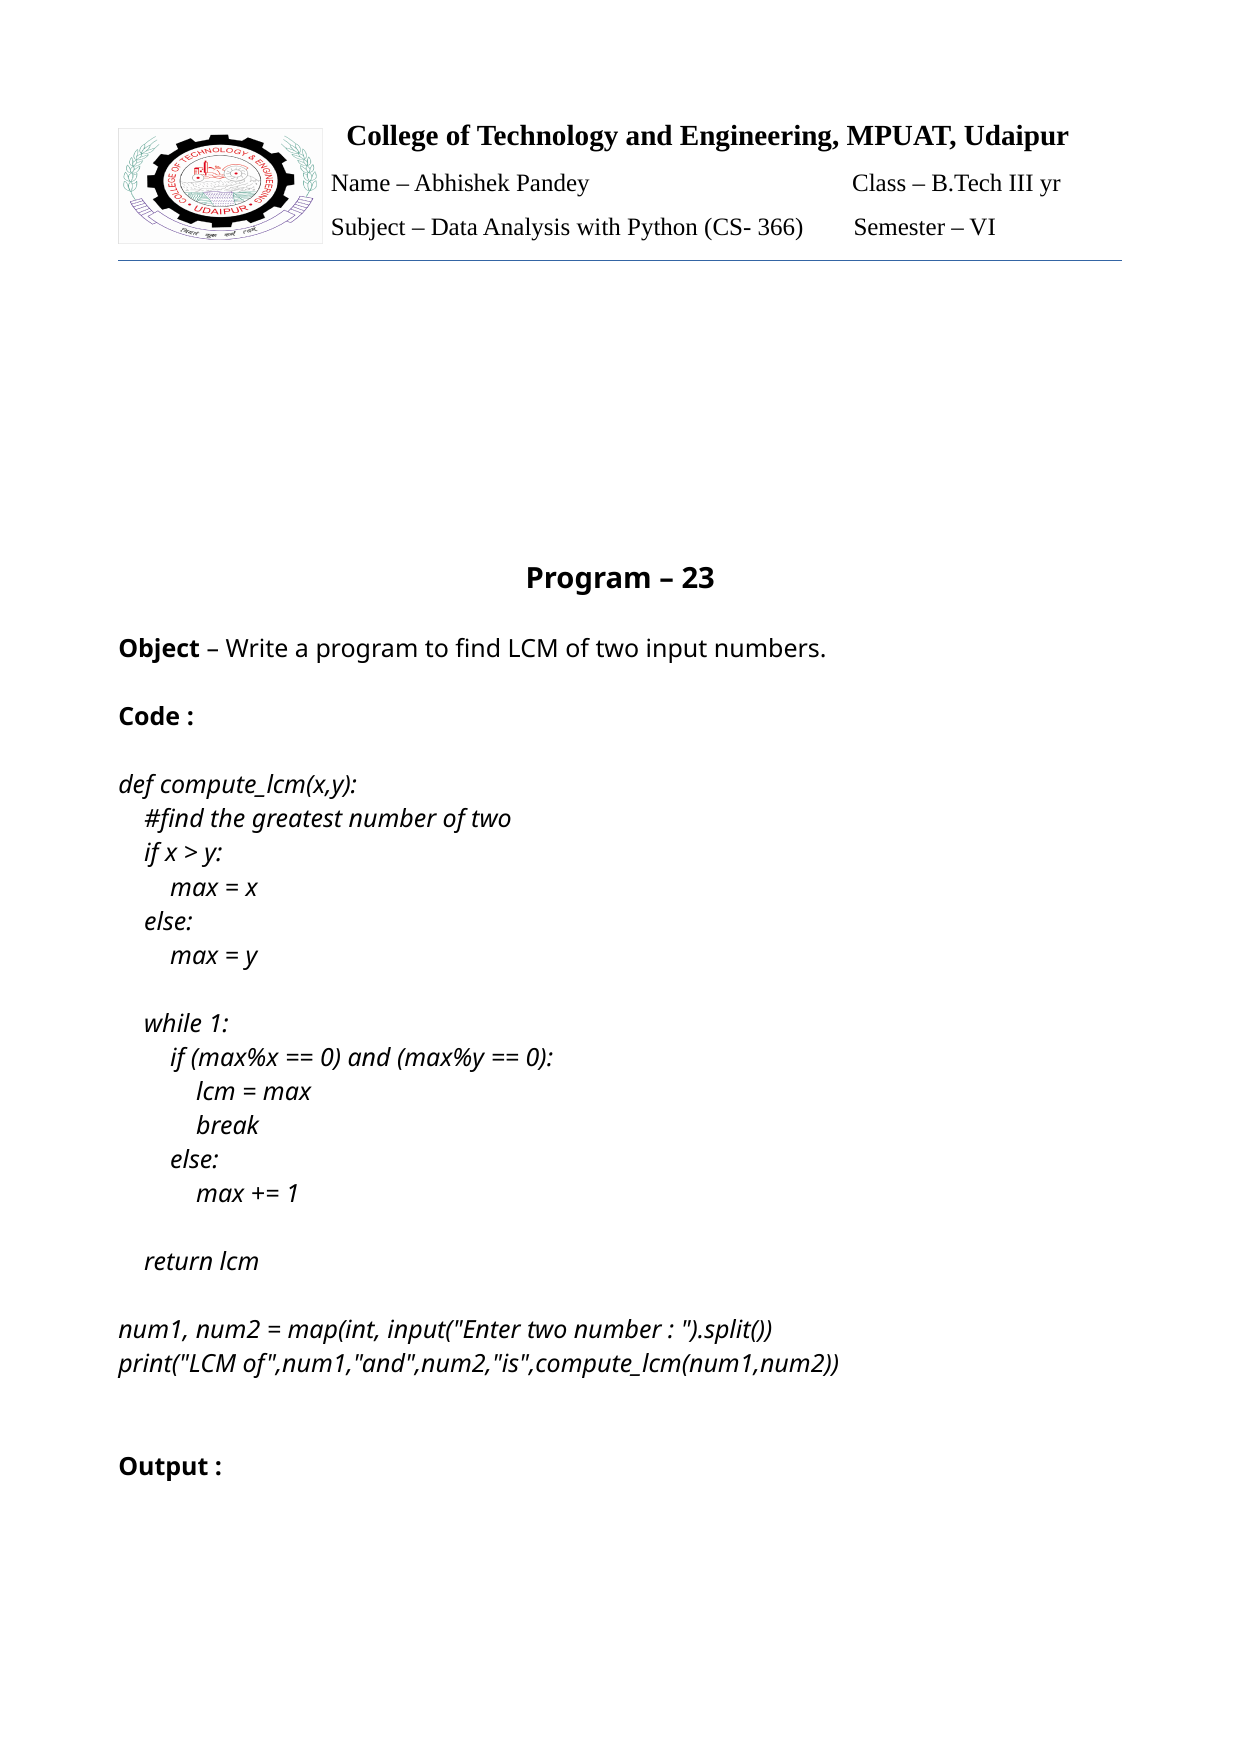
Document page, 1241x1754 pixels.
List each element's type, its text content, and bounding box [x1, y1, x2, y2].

text Output : [118, 1448, 1122, 1482]
text lcm = max [118, 1073, 1122, 1108]
text break [118, 1108, 1122, 1142]
text max = x [118, 869, 1122, 903]
text num1, num2 = map(int, input("Enter two number : ").split()) [118, 1312, 1122, 1346]
text if (max%x == 0) and (max%y == 0): [118, 1039, 1122, 1073]
text Code : [118, 699, 1122, 733]
text else: [118, 1142, 1122, 1176]
text max = y [118, 937, 1122, 971]
text def compute_lcm(x,y): [118, 767, 1122, 801]
text Program – 23 [118, 557, 1122, 597]
picture [118, 128, 323, 244]
text else: [118, 903, 1122, 937]
text return lcm [118, 1244, 1122, 1278]
text while 1: [118, 1005, 1122, 1039]
text Object – Write a program to find LCM of two input numbers. [118, 631, 1122, 665]
text max += 1 [118, 1176, 1122, 1210]
text print("LCM of",num1,"and",num2,"is",compute_lcm(num1,num2)) [118, 1346, 1122, 1380]
text if x > y: [118, 835, 1122, 869]
text #find the greatest number of two [118, 801, 1122, 835]
